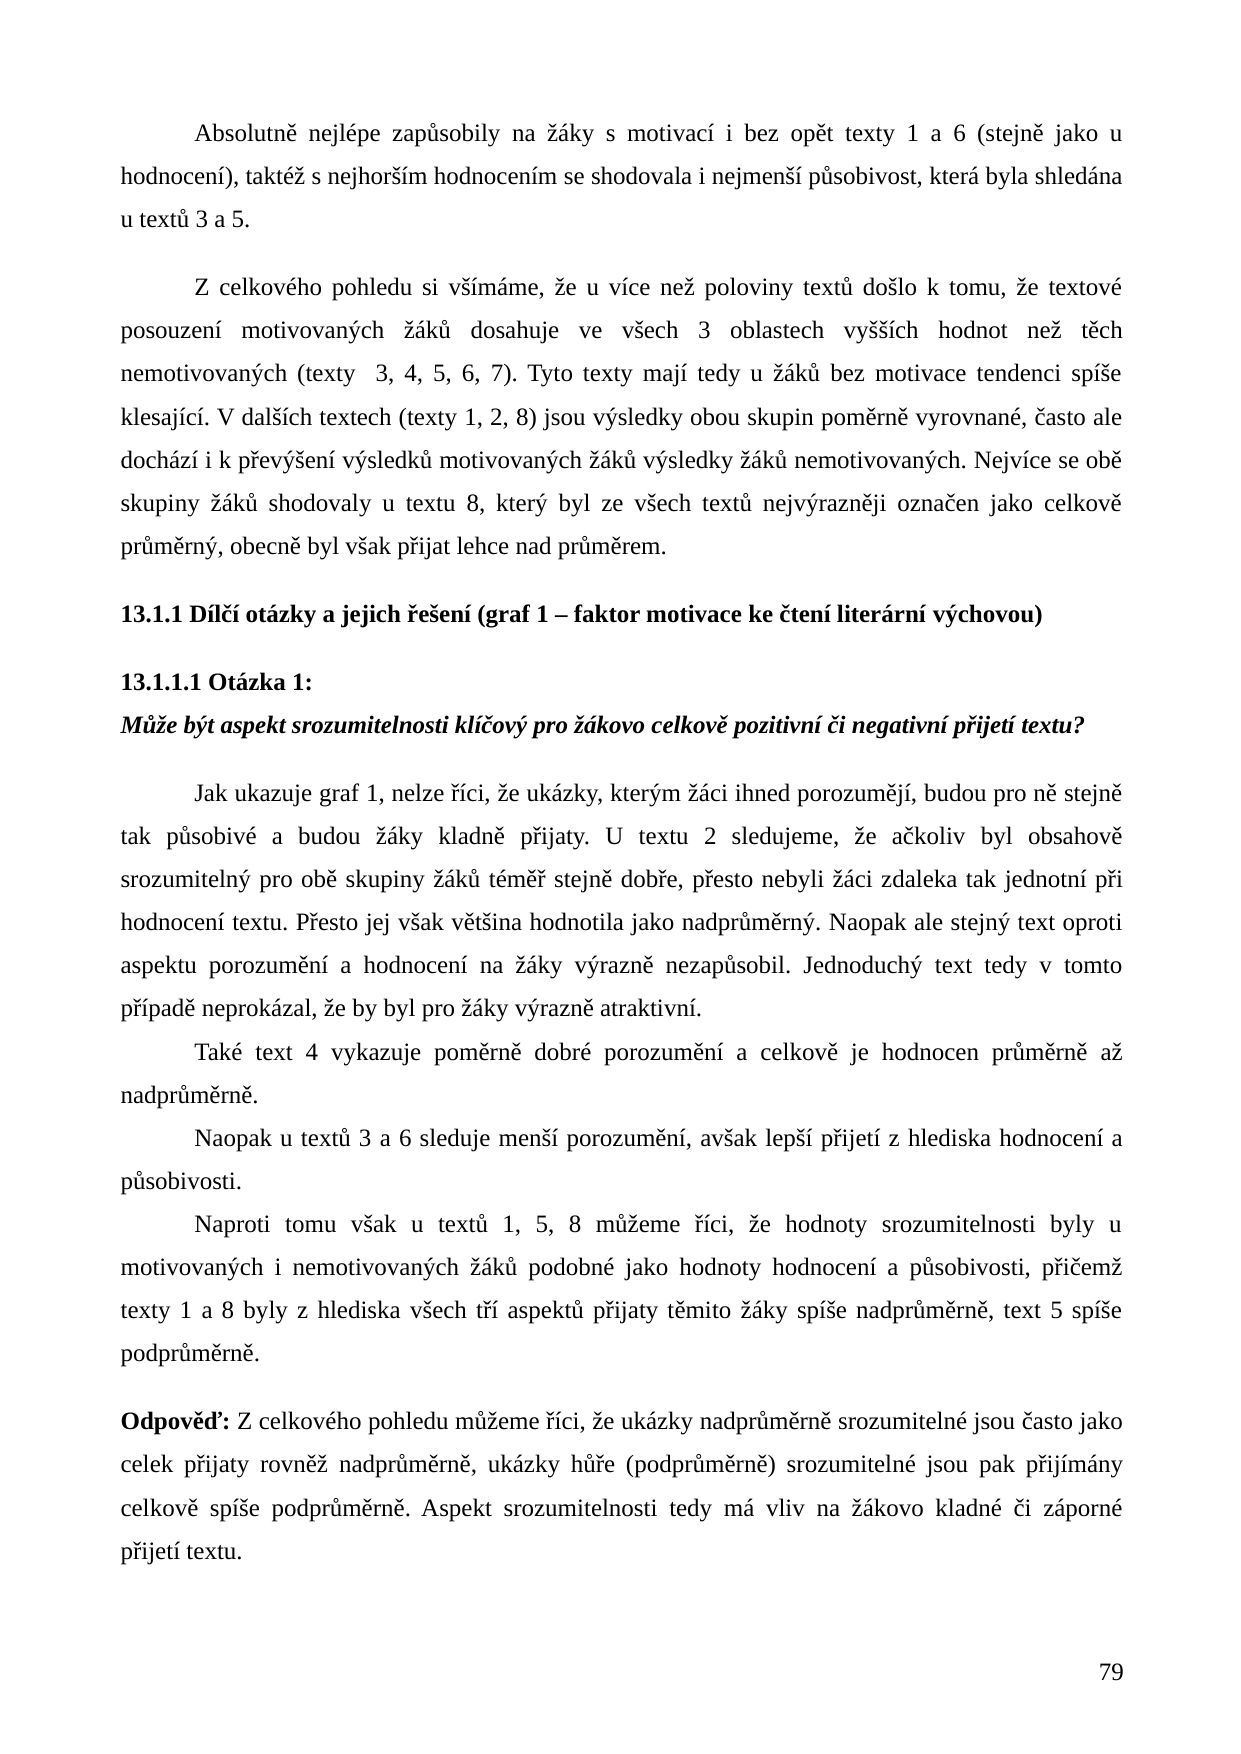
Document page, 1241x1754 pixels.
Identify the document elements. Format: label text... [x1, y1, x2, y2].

text Absolutně nejlépe zapůsobily na žáky s motivací i bez opět texty 1 a 6 (stejně jako u hodnocení), taktéž s nejhorším hodnocením se shodovala i nejmenší působivost, která byla shledána u textů 3 a 5. [120, 118, 1123, 233]
text Naproti tomu však u textů 1, 5, 8 můžeme říci, že hodnoty srozumitelnosti byly u motivovaných i nemotivovaných žáků podobné jako hodnoty hodnocení a působivosti, přičemž texty 1 a 8 byly z hlediska všech tří aspektů přijaty těmito žáky spíše nadprůměrně, text 5 spíše podprůměrně. [120, 1209, 1123, 1367]
text Naopak u textů 3 a 6 sleduje menší porozumění, avšak lepší přijetí z hlediska hodnocení a působivosti. [120, 1123, 1123, 1195]
subtitle 13.1.1.1 Otázka 1: [120, 667, 1123, 696]
text Může být aspekt srozumitelnosti klíčový pro žákovo celkově pozitivní či negativní přijetí textu? [120, 710, 1123, 739]
text Jak ukazuje graf 1, nelze říci, že ukázky, kterým žáci ihned porozumějí, budou pro ně stejně tak působivé a budou žáky kladně přijaty. U textu 2 sledujeme, že ačkoliv byl obsahově srozumitelný pro obě skupiny žáků téměř stejně dobře, přesto nebyli žáci zdaleka tak jednotní při hodnocení textu. Přesto jej však většina hodnotila jako nadprůměrný. Naopak ale stejný text oproti aspektu porozumění a hodnocení na žáky výrazně nezapůsobil. Jednoduchý text tedy v tomto případě neprokázal, že by byl pro žáky výrazně atraktivní. [120, 778, 1123, 1022]
text Odpověď: Z celkového pohledu můžeme říci, že ukázky nadprůměrně srozumitelné jsou často jako celek přijaty rovněž nadprůměrně, ukázky hůře (podprůměrně) srozumitelné jsou pak přijímány celkově spíše podprůměrně. Aspekt srozumitelnosti tedy má vliv na žákovo kladné či záporné přijetí textu. [120, 1406, 1123, 1564]
subtitle 13.1.1 Dílčí otázky a jejich řešení (graf 1 – faktor motivace ke čtení literární výchovou) [120, 599, 1123, 628]
text Také text 4 vykazuje poměrně dobré porozumění a celkově je hodnocen průměrně až nadprůměrně. [120, 1037, 1123, 1108]
text Z celkového pohledu si všímáme, že u více než poloviny textů došlo k tomu, že textové posouzení motivovaných žáků dosahuje ve všech 3 oblastech vyšších hodnot než těch nemotivovaných (texty 3, 4, 5, 6, 7). Tyto texty mají tedy u žáků bez motivace tendenci spíše klesající. V dalších textech (texty 1, 2, 8) jsou výsledky obou skupin poměrně vyrovnané, často ale dochází i k převýšení výsledků motivovaných žáků výsledky žáků nemotivovaných. Nejvíce se obě skupiny žáků shodovaly u textu 8, který byl ze všech textů nejvýrazněji označen jako celkově průměrný, obecně byl však přijat lehce nad průměrem. [120, 272, 1123, 560]
